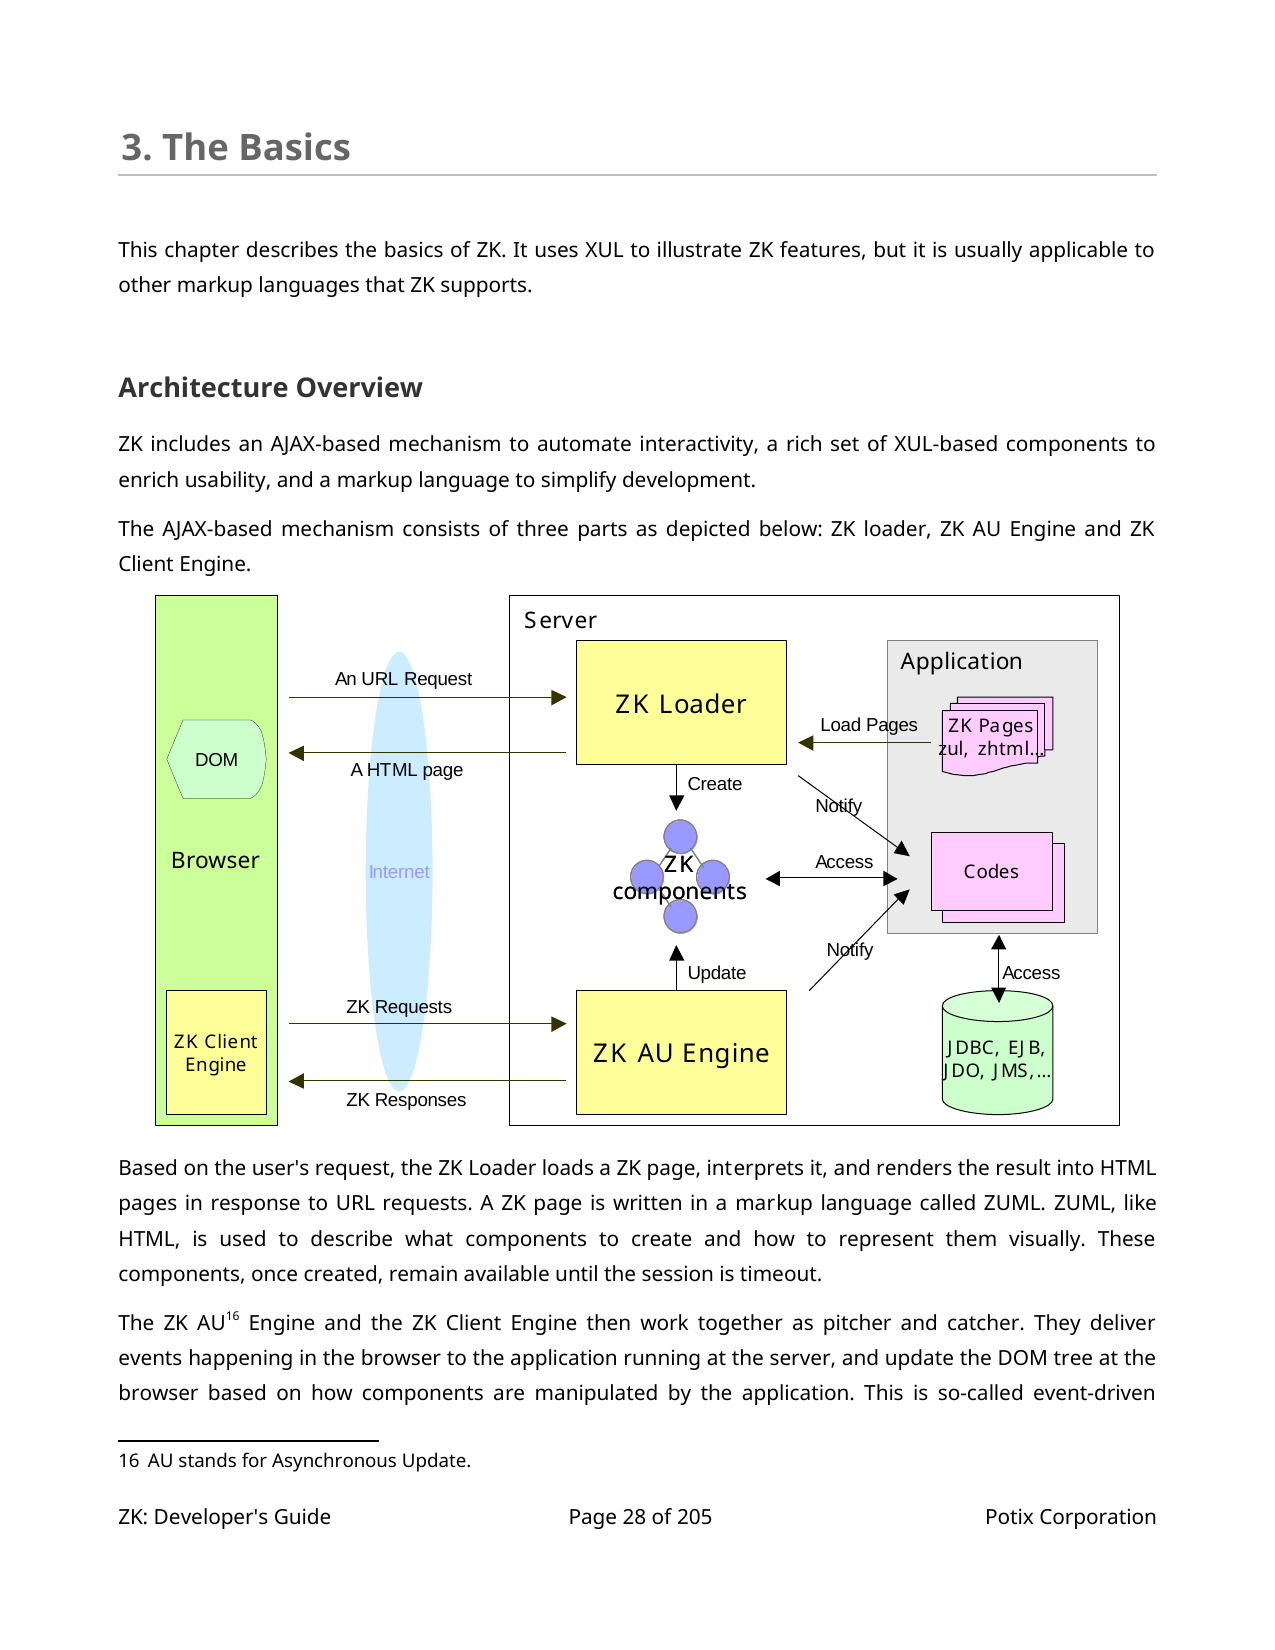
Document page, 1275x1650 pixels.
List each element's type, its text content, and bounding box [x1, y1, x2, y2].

text Based on the user's request, the ZK Loader loads a ZK page, interprets it, and renders the result into HTML pages in response to URL requests. A ZK page is written in a markup language called ZUML. ZUML, like HTML, is used to describe what components to create and how to represent them visually. These components, once created, remain available until the session is timeout. [118, 598, 1157, 1287]
text AU stands for Asynchronous Update. [118, 1447, 1157, 1473]
text The AJAX-based mechanism consists of three parts as depicted below: ZK loader, ZK AU Engine and ZK Client Engine. [118, 514, 1157, 577]
text ZK includes an AJAX-based mechanism to automate interactivity, a rich set of XUL-based components to enrich usability, and a markup language to simplify development. [118, 429, 1157, 493]
subtitle 3. The Basics [118, 118, 1157, 174]
subtitle Architecture Overview [118, 369, 1157, 406]
text The ZK AU Engine and the ZK Client Engine then work together as pitcher and catcher. They deliver events happening in the browser to the application running at the server, and update the DOM tree at the browser based on how components are manipulated by the application. This is so-called event-driven [118, 1308, 1157, 1406]
text This chapter describes the basics of ZK. It uses XUL to illustrate ZK features, but it is usually applicable to other markup languages that ZK supports. [118, 235, 1157, 298]
